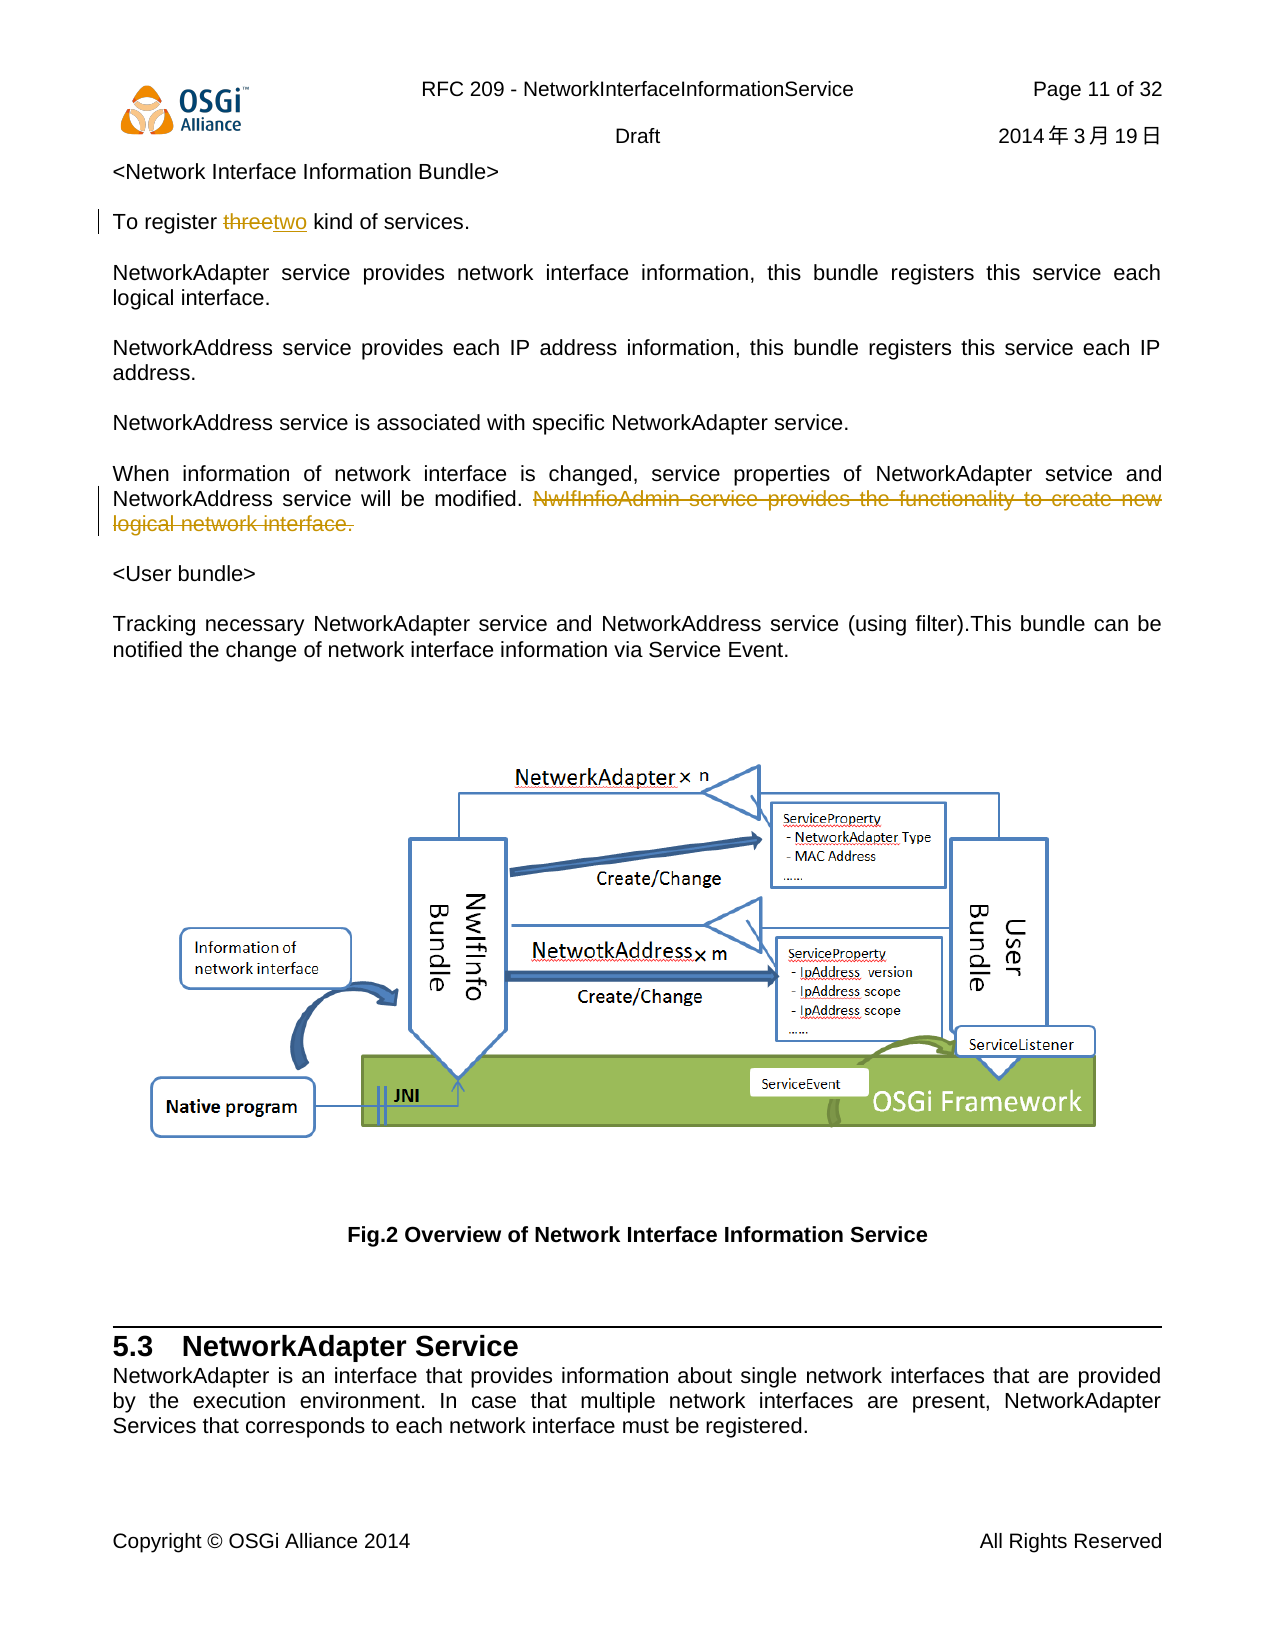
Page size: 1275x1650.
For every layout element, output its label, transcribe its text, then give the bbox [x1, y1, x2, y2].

subtitle NetworkAdapter Service [112, 1327, 1162, 1363]
picture [113, 78, 257, 142]
text Tracking necessary NetworkAdapter service and NetworkAddress service (using filter).This bundle can be notified the change of network interface information via Service Event. [112, 611, 1162, 662]
text <User bundle> [112, 561, 1162, 586]
text When information of network interface is changed, service properties of NetworkAdapter setvice and NetworkAddress service will be modified. [112, 460, 1162, 536]
text NetworkAdapter service provides network interface information, this bundle registers this service each logical interface. [112, 259, 1162, 310]
text <Network Interface Information Bundle> [112, 159, 1162, 184]
text To register two kind of services. [112, 209, 1162, 234]
text NetworkAdapter is an interface that provides information about single network interfaces that are provided by the execution environment. In case that multiple network interfaces are present, NetworkAdapter Services that corresponds to each network interface must be registered. [112, 1363, 1162, 1439]
text NetworkAddress service provides each IP address information, this bundle registers this service each IP address. [112, 335, 1162, 385]
text Fig.2 Overview of Network Interface Information Service [112, 1222, 1162, 1247]
text NetworkAddress service is associated with specific NetworkAdapter service. [112, 410, 1162, 435]
